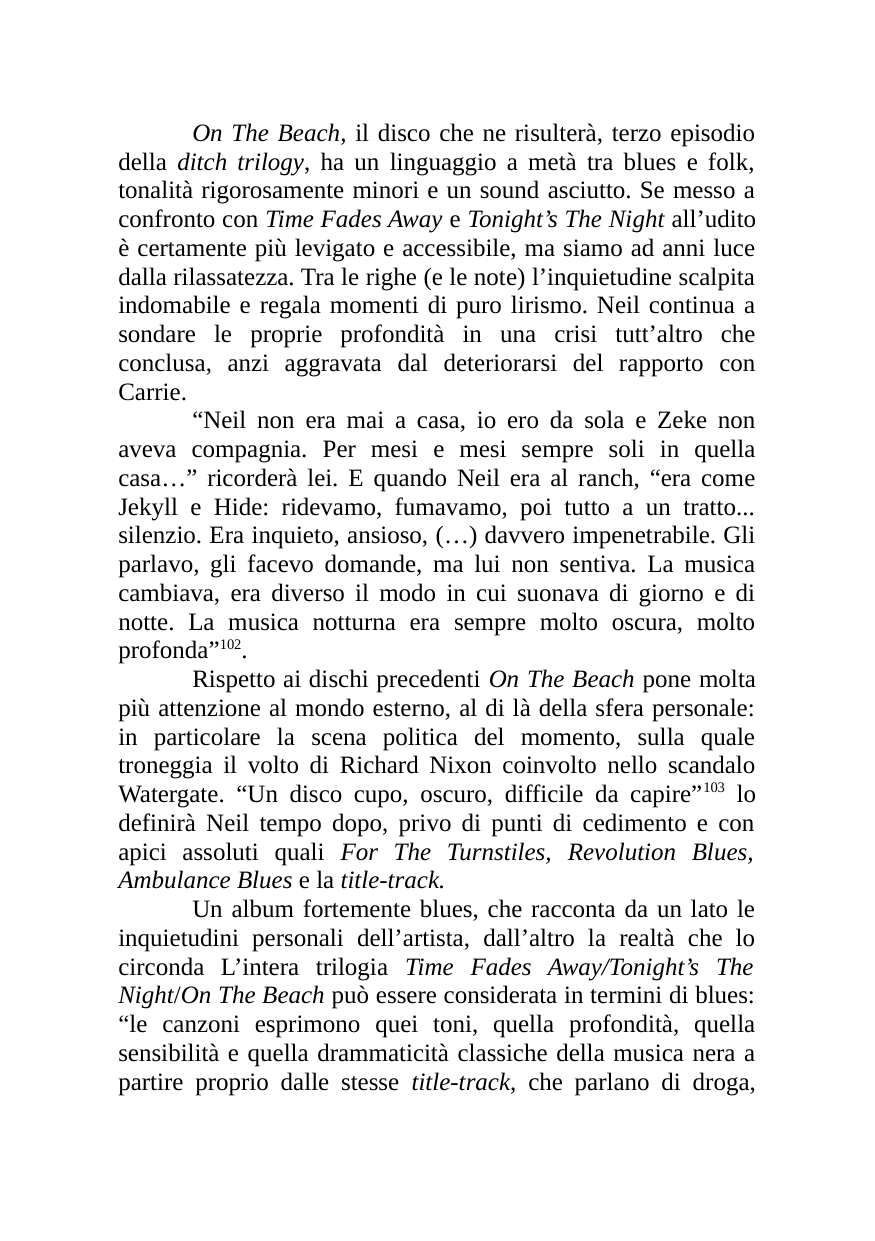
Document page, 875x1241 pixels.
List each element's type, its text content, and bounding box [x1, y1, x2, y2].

text Rispetto ai dischi precedenti On The Beach pone molta più attenzione al mondo esterno, al di là della sfera personale: in particolare la scena politica del momento, sulla quale troneggia il volto di Richard Nixon coinvolto nello scandalo Watergate. “Un disco cupo, oscuro, difficile da capire” lo definirà Neil tempo dopo, privo di punti di cedimento e con apici assoluti quali For The Turnstiles, Revolution Blues, Ambulance Blues e la title-track. [118, 664, 756, 894]
text Un album fortemente blues, che racconta da un lato le inquietudini personali dell’artista, dall’altro la realtà che lo circonda L’intera trilogia Time Fades Away/Tonight’s The Night/On The Beach può essere considerata in termini di blues: “le canzoni esprimono quei toni, quella profondità, quella sensibilità e quella drammaticità classiche della musica nera a partire proprio dalle stesse title-track, che parlano di droga, [118, 894, 756, 1096]
text “Neil non era mai a casa, io ero da sola e Zeke non aveva compagnia. Per mesi e mesi sempre soli in quella casa…” ricorderà lei. E quando Neil era al ranch, “era come Jekyll e Hide: ridevamo, fumavamo, poi tutto a un tratto... silenzio. Era inquieto, ansioso, (…) davvero impenetrabile. Gli parlavo, gli facevo domande, ma lui non sentiva. La musica cambiava, era diverso il modo in cui suonava di giorno e di notte. La musica notturna era sempre molto oscura, molto profonda”. [118, 406, 756, 664]
text On The Beach, il disco che ne risulterà, terzo episodio della ditch trilogy, ha un linguaggio a metà tra blues e folk, tonalità rigorosamente minori e un sound asciutto. Se messo a confronto con Time Fades Away e Tonight’s The Night all’udito è certamente più levigato e accessibile, ma siamo ad anni luce dalla rilassatezza. Tra le righe (e le note) l’inquietudine scalpita indomabile e regala momenti di puro lirismo. Neil continua a sondare le proprie profondità in una crisi tutt’altro che conclusa, anzi aggravata dal deteriorarsi del rapporto con Carrie. [118, 118, 756, 406]
